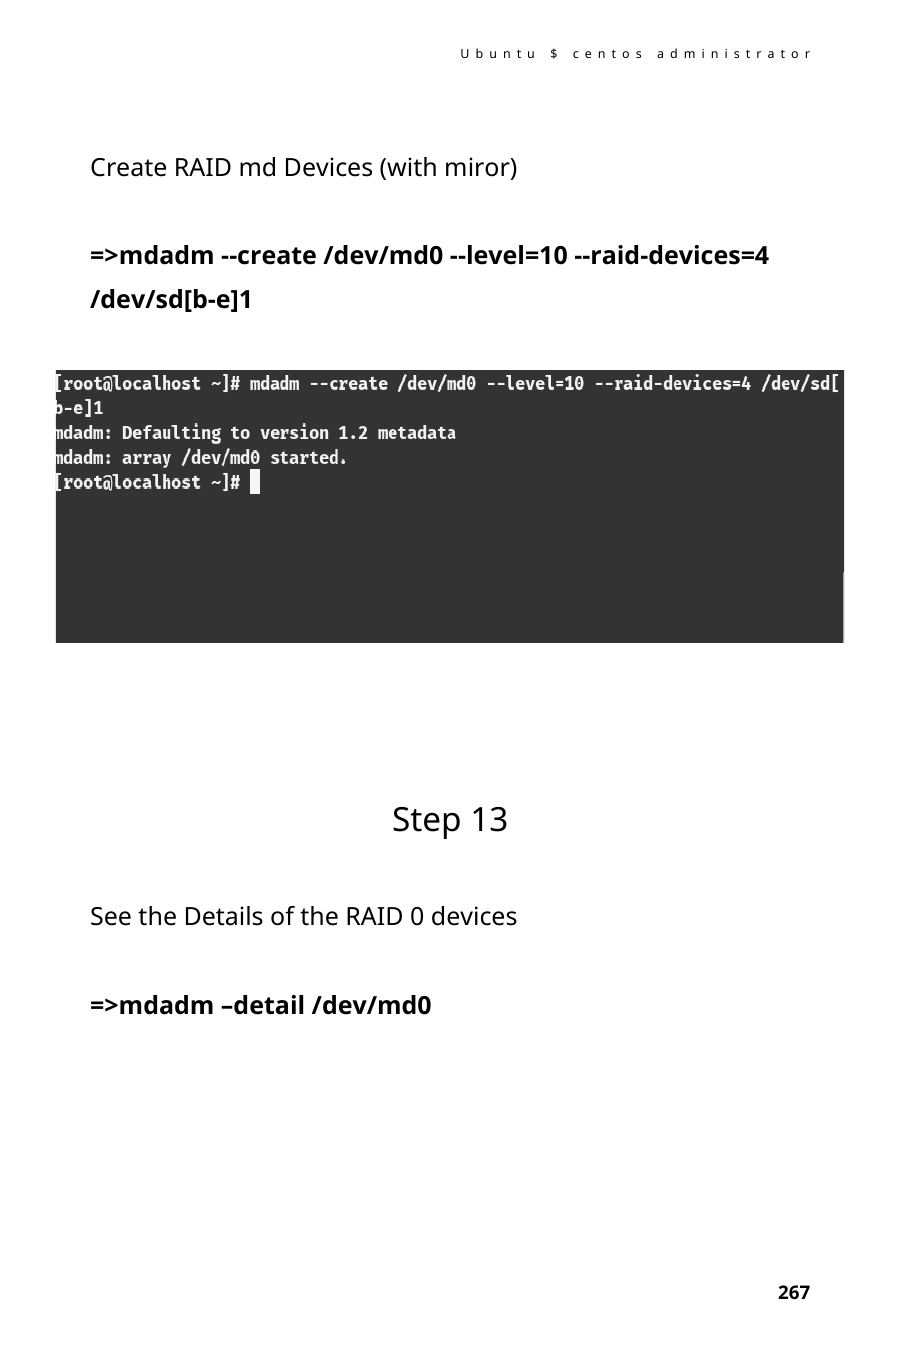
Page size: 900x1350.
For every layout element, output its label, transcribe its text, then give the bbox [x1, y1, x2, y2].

picture [55, 370, 845, 643]
text =>mdadm –detail /dev/md0 [90, 987, 810, 1022]
text Step 13 [90, 796, 810, 841]
text =>mdadm --create /dev/md0 --level=10 --raid-devices=4 /dev/sd[b-e]1 [90, 238, 810, 316]
text See the Details of the RAID 0 devices [90, 899, 810, 933]
text Create RAID md Devices (with miror) [90, 149, 810, 183]
